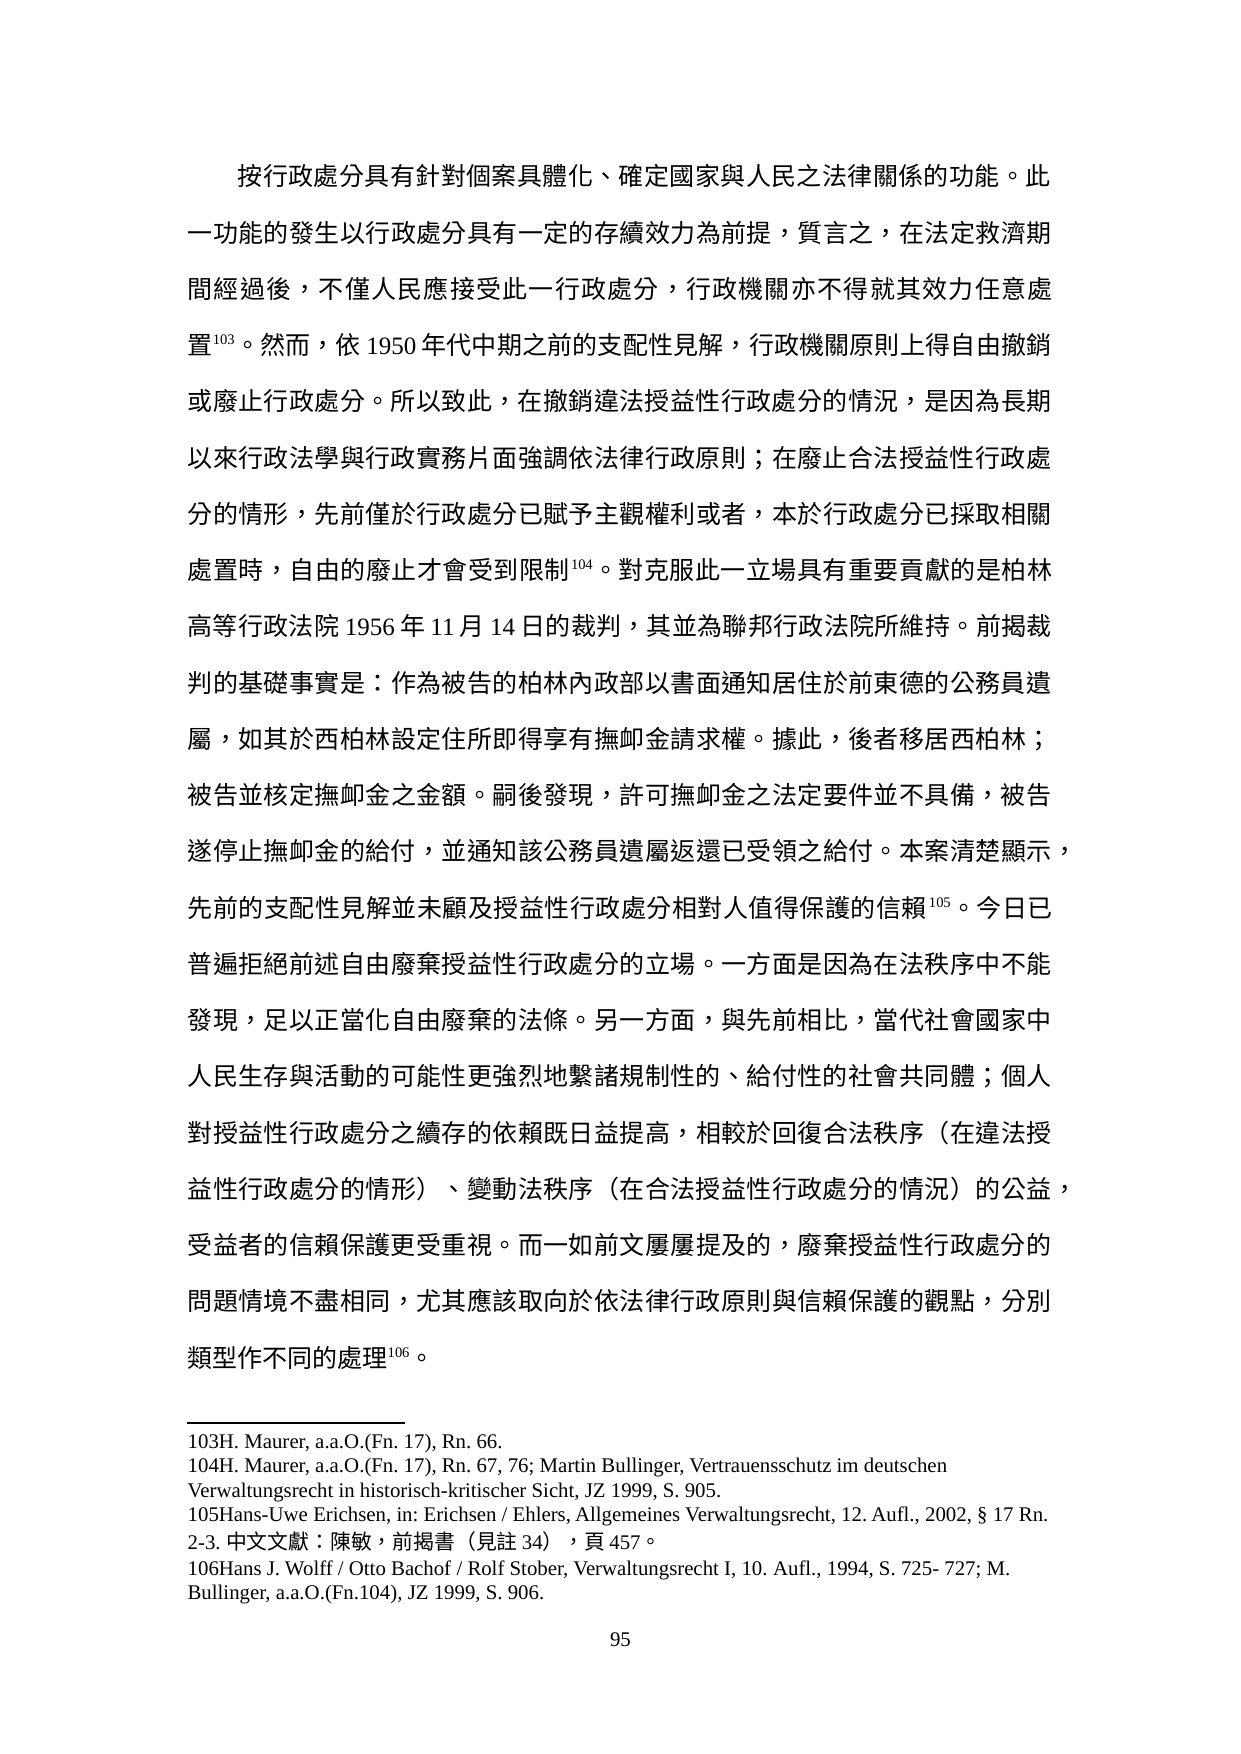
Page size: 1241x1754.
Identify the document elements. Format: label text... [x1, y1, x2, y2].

text Hans-Uwe Erichsen, in: Erichsen / Ehlers, Allgemeines Verwaltungsrecht, 12. Aufl., 2002, § 17 Rn. 2-3. 中文文獻：陳敏，前揭書（見註34），頁457。 [187, 1502, 1053, 1556]
text 按行政處分具有針對個案具體化、確定國家與人民之法律關係的功能。此一功能的發生以行政處分具有一定的存續效力為前提，質言之，在法定救濟期間經過後，不僅人民應接受此一行政處分，行政機關亦不得就其效力任意處置。然而，依1950年代中期之前的支配性見解，行政機關原則上得自由撤銷或廢止行政處分。所以致此，在撤銷違法授益性行政處分的情況，是因為長期以來行政法學與行政實務片面強調依法律行政原則；在廢止合法授益性行政處分的情形，先前僅於行政處分已賦予主觀權利或者，本於行政處分已採取相關處置時，自由的廢止才會受到限制。對克服此一立場具有重要貢獻的是柏林高等行政法院1956年11月14日的裁判，其並為聯邦行政法院所維持。前揭裁判的基礎事實是：作為被告的柏林內政部以書面通知居住於前東德的公務員遺屬，如其於西柏林設定住所即得享有撫卹金請求權。據此，後者移居西柏林；被告並核定撫卹金之金額。嗣後發現，許可撫卹金之法定要件並不具備，被告遂停止撫卹金的給付，並通知該公務員遺屬返還已受領之給付。本案清楚顯示，先前的支配性見解並未顧及授益性行政處分相對人值得保護的信賴。今日已普遍拒絕前述自由廢棄授益性行政處分的立場。一方面是因為在法秩序中不能發現，足以正當化自由廢棄的法條。另一方面，與先前相比，當代社會國家中人民生存與活動的可能性更強烈地繫諸規制性的、給付性的社會共同體；個人對授益性行政處分之續存的依賴既日益提高，相較於回復合法秩序（在違法授益性行政處分的情形）、變動法秩序（在合法授益性行政處分的情況）的公益，受益者的信賴保護更受重視。而一如前文屢屢提及的，廢棄授益性行政處分的問題情境不盡相同，尤其應該取向於依法律行政原則與信賴保護的觀點，分別類型作不同的處理。 [187, 150, 1053, 1369]
text Hans J. Wolff / Otto Bachof / Rolf Stober, Verwaltungsrecht I, 10. Aufl., 1994, S. 725- 727; M. Bullinger, a.a.O.(Fn.104), JZ 1999, S. 906. [187, 1556, 1053, 1604]
text H. Maurer, a.a.O.(Fn. 17), Rn. 67, 76; Martin Bullinger, Vertrauensschutz im deutschen Verwaltungsrecht in historisch-kritischer Sicht, JZ 1999, S. 905. [187, 1453, 1053, 1502]
text H. Maurer, a.a.O.(Fn. 17), Rn. 66. [187, 1429, 1053, 1453]
